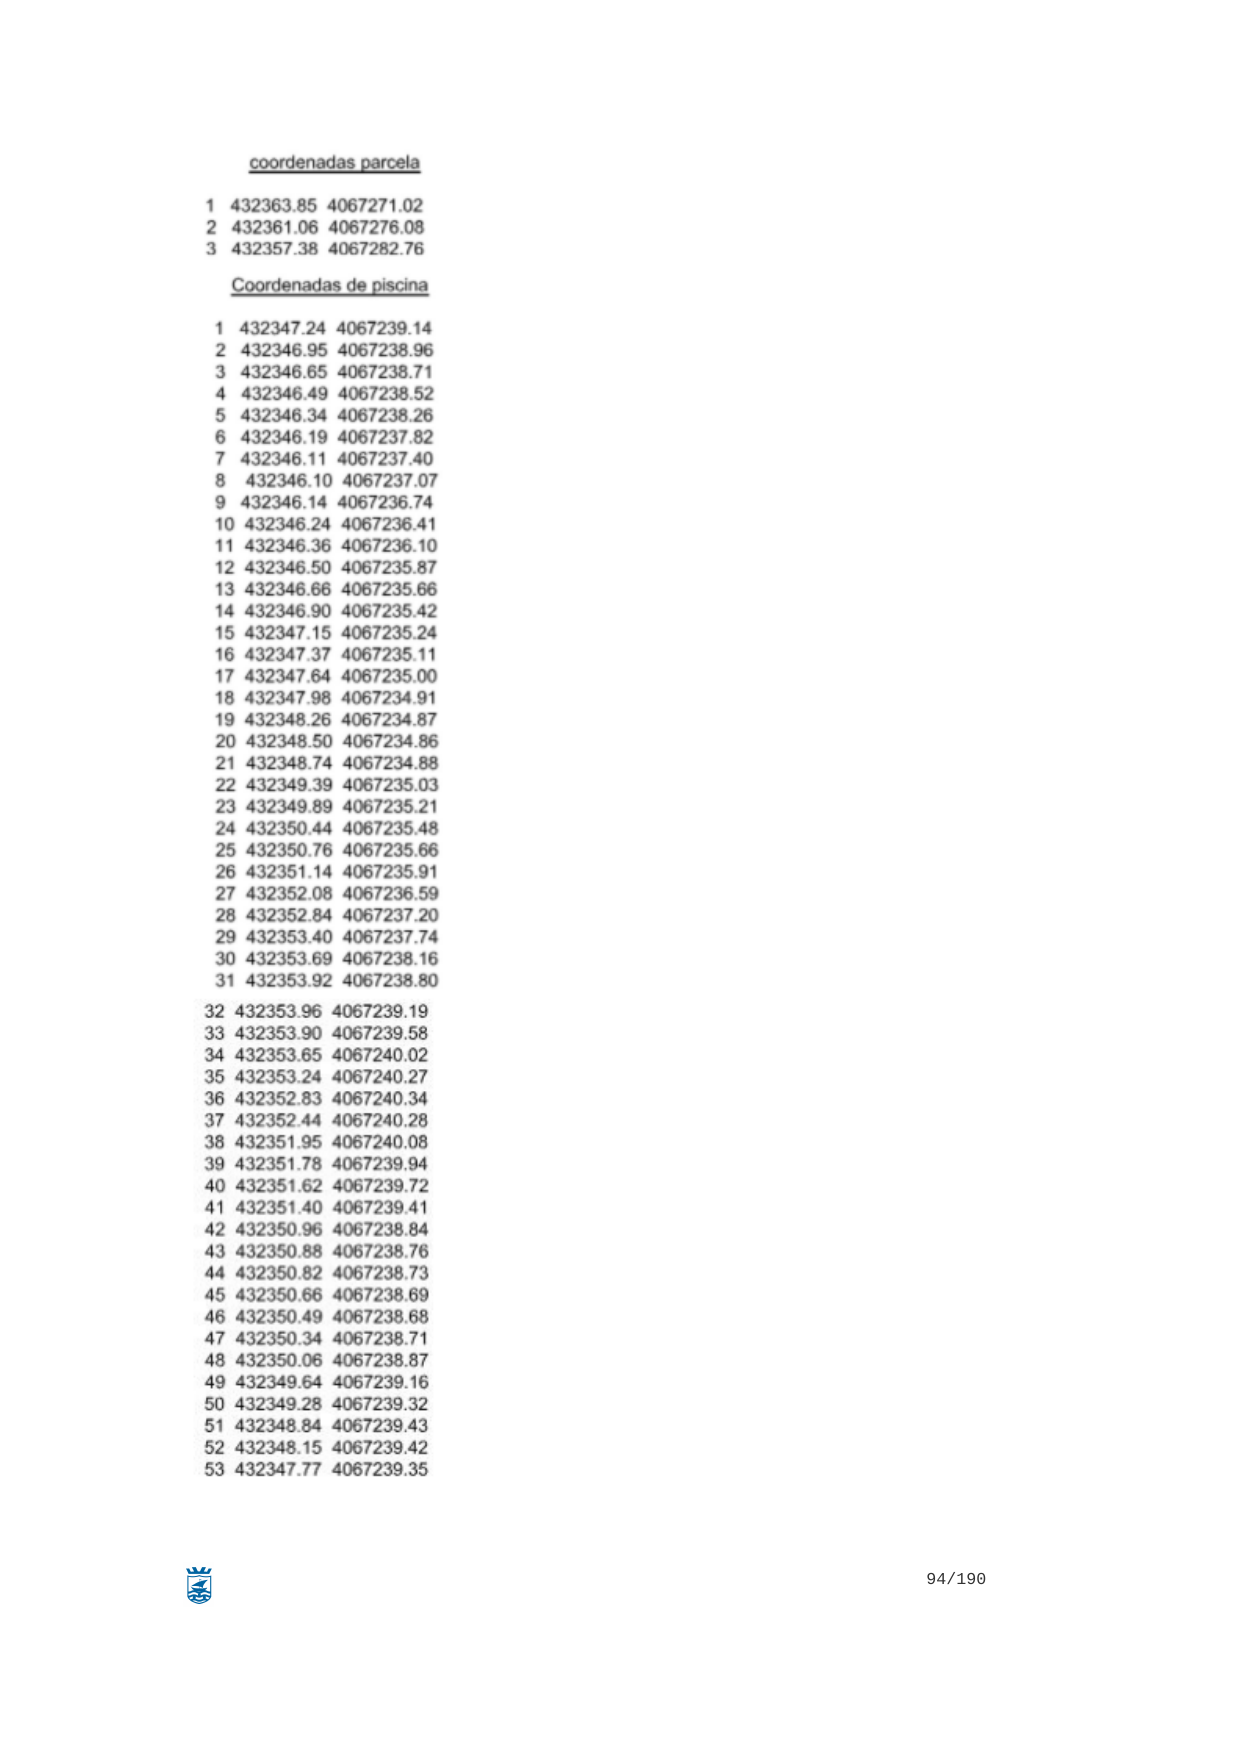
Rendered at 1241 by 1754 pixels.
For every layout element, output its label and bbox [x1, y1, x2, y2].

picture [183, 993, 485, 1506]
picture [183, 147, 504, 990]
picture [183, 1562, 214, 1607]
